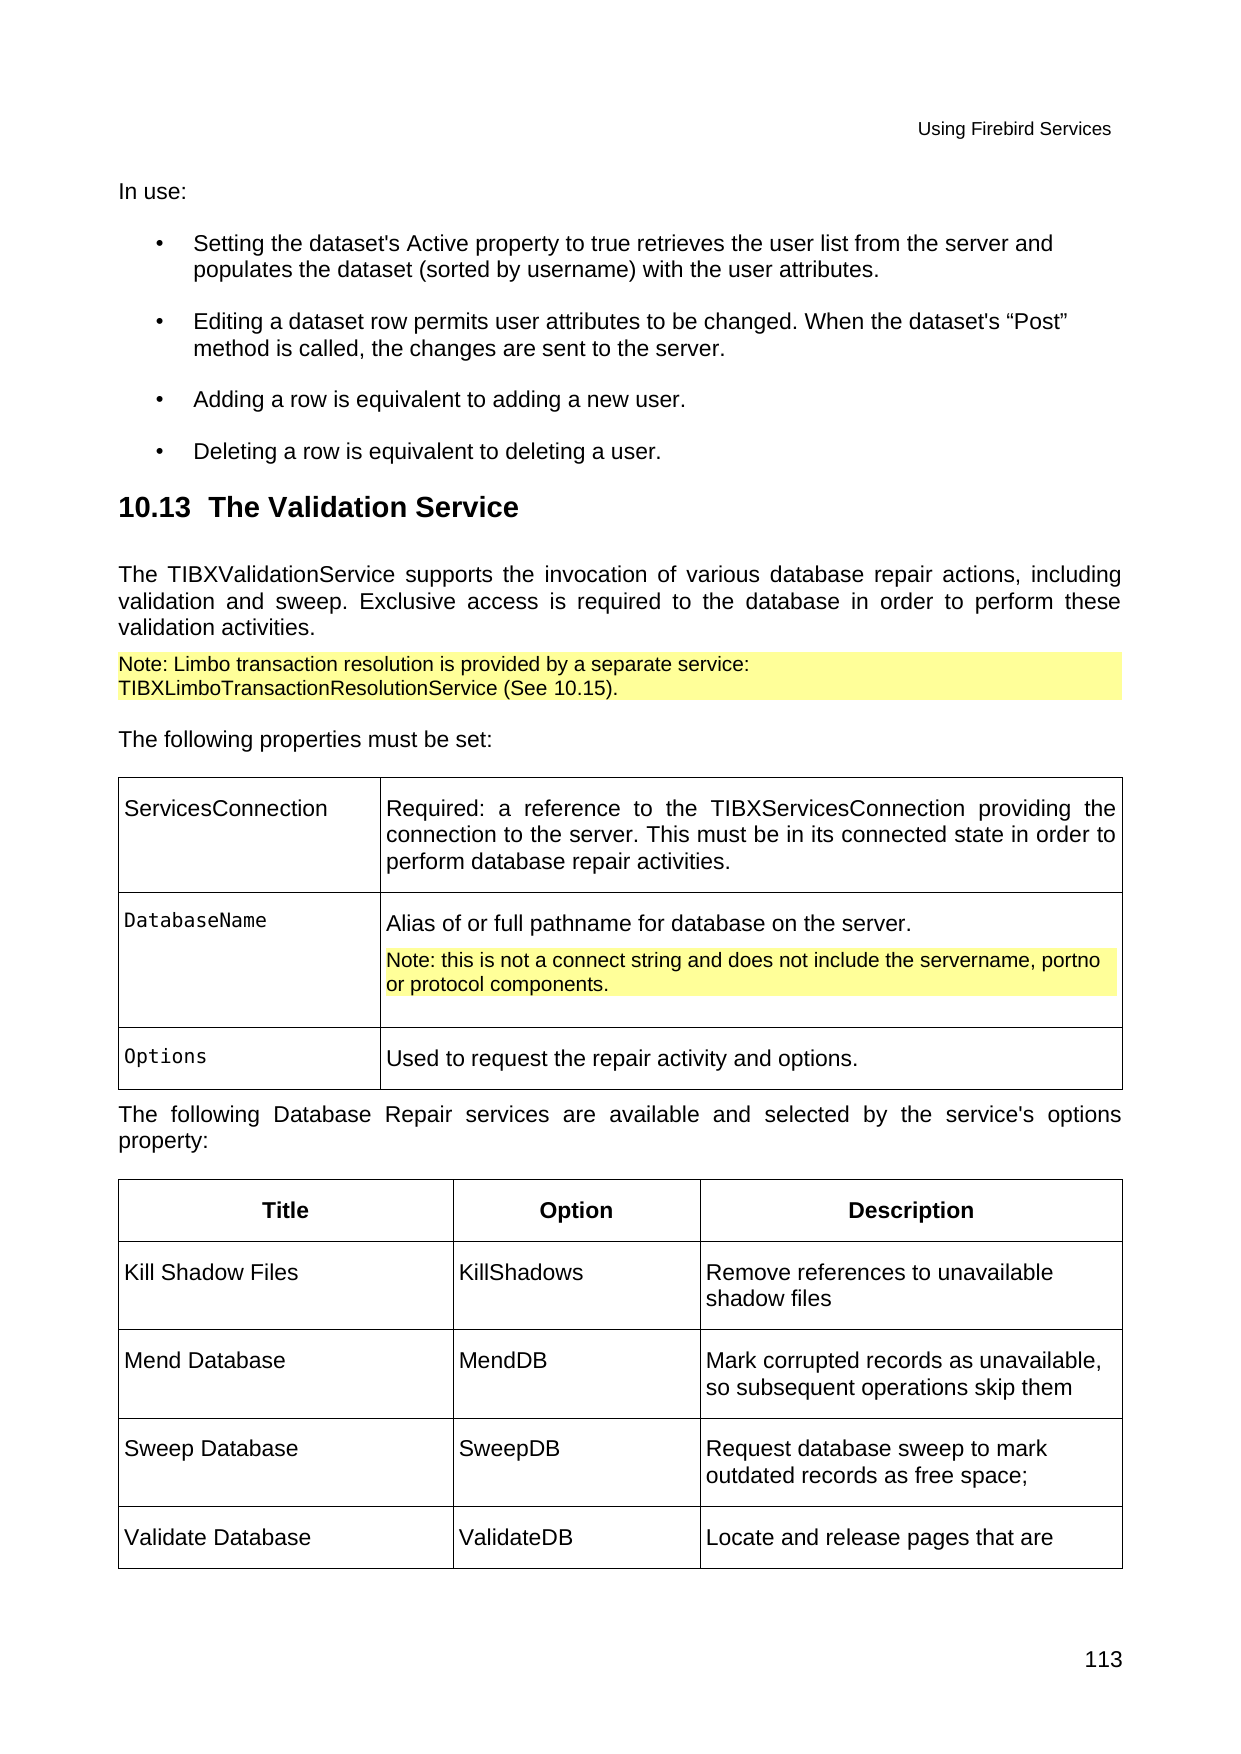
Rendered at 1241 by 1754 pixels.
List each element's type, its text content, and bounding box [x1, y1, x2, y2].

table_header Description [701, 1180, 1122, 1241]
table_cell MendDB [454, 1330, 700, 1417]
list Setting the dataset's Active property to true retrieves the user list from the server and populates the dataset (sorted by username) with the user attributes. [156, 230, 1122, 283]
list Adding a row is equivalent to adding a new user. [156, 386, 1122, 413]
text The TIBXValidationService supports the invocation of various database repair actions, including validation and sweep. Exclusive access is required to the database in order to perform these validation activities. [118, 561, 1122, 640]
list Deleting a row is equivalent to deleting a user. [156, 438, 1122, 465]
table_cell ValidateDB [454, 1507, 700, 1568]
table_cell Remove references to unavailable shadow files [701, 1242, 1122, 1329]
list Editing a dataset row permits user attributes to be changed. When the dataset's “Post” method is called, the changes are sent to the server. [156, 308, 1122, 361]
table_header ServicesConnection [119, 778, 380, 892]
table_header Title [119, 1180, 453, 1241]
table_cell Request database sweep to mark outdated records as free space; [701, 1419, 1122, 1506]
table_cell Kill Shadow Files [119, 1242, 453, 1329]
table_header Required: a reference to the TIBXServicesConnection providing the connection to the server. This must be in its connected state in order to perform database repair activities. [381, 778, 1122, 892]
table_cell SweepDB [454, 1419, 700, 1506]
subtitle The Validation Service [118, 490, 1122, 524]
text In use: [118, 178, 1122, 204]
text The following properties must be set: [118, 726, 1122, 752]
table_cell Validate Database [119, 1507, 453, 1568]
table_cell DatabaseName [119, 893, 380, 1027]
table_cell Options [119, 1028, 380, 1089]
table_cell Mend Database [119, 1330, 453, 1417]
table_cell Mark corrupted records as unavailable, so subsequent operations skip them [701, 1330, 1122, 1417]
table_cell KillShadows [454, 1242, 700, 1329]
table_cell Alias of or full pathname for database on the server. Note: this is not a connect string and does not include the servername, portno or protocol components. [381, 893, 1122, 1027]
text Note: Limbo transaction resolution is provided by a separate service: TIBXLimboTransactionResolutionService (See 10.15). [118, 652, 1122, 700]
table_cell Locate and release pages that are [701, 1507, 1122, 1568]
text The following Database Repair services are available and selected by the service's options property: [118, 1101, 1122, 1154]
table_cell Sweep Database [119, 1419, 453, 1506]
table_header Option [454, 1180, 700, 1241]
table_cell Used to request the repair activity and options. [381, 1028, 1122, 1089]
